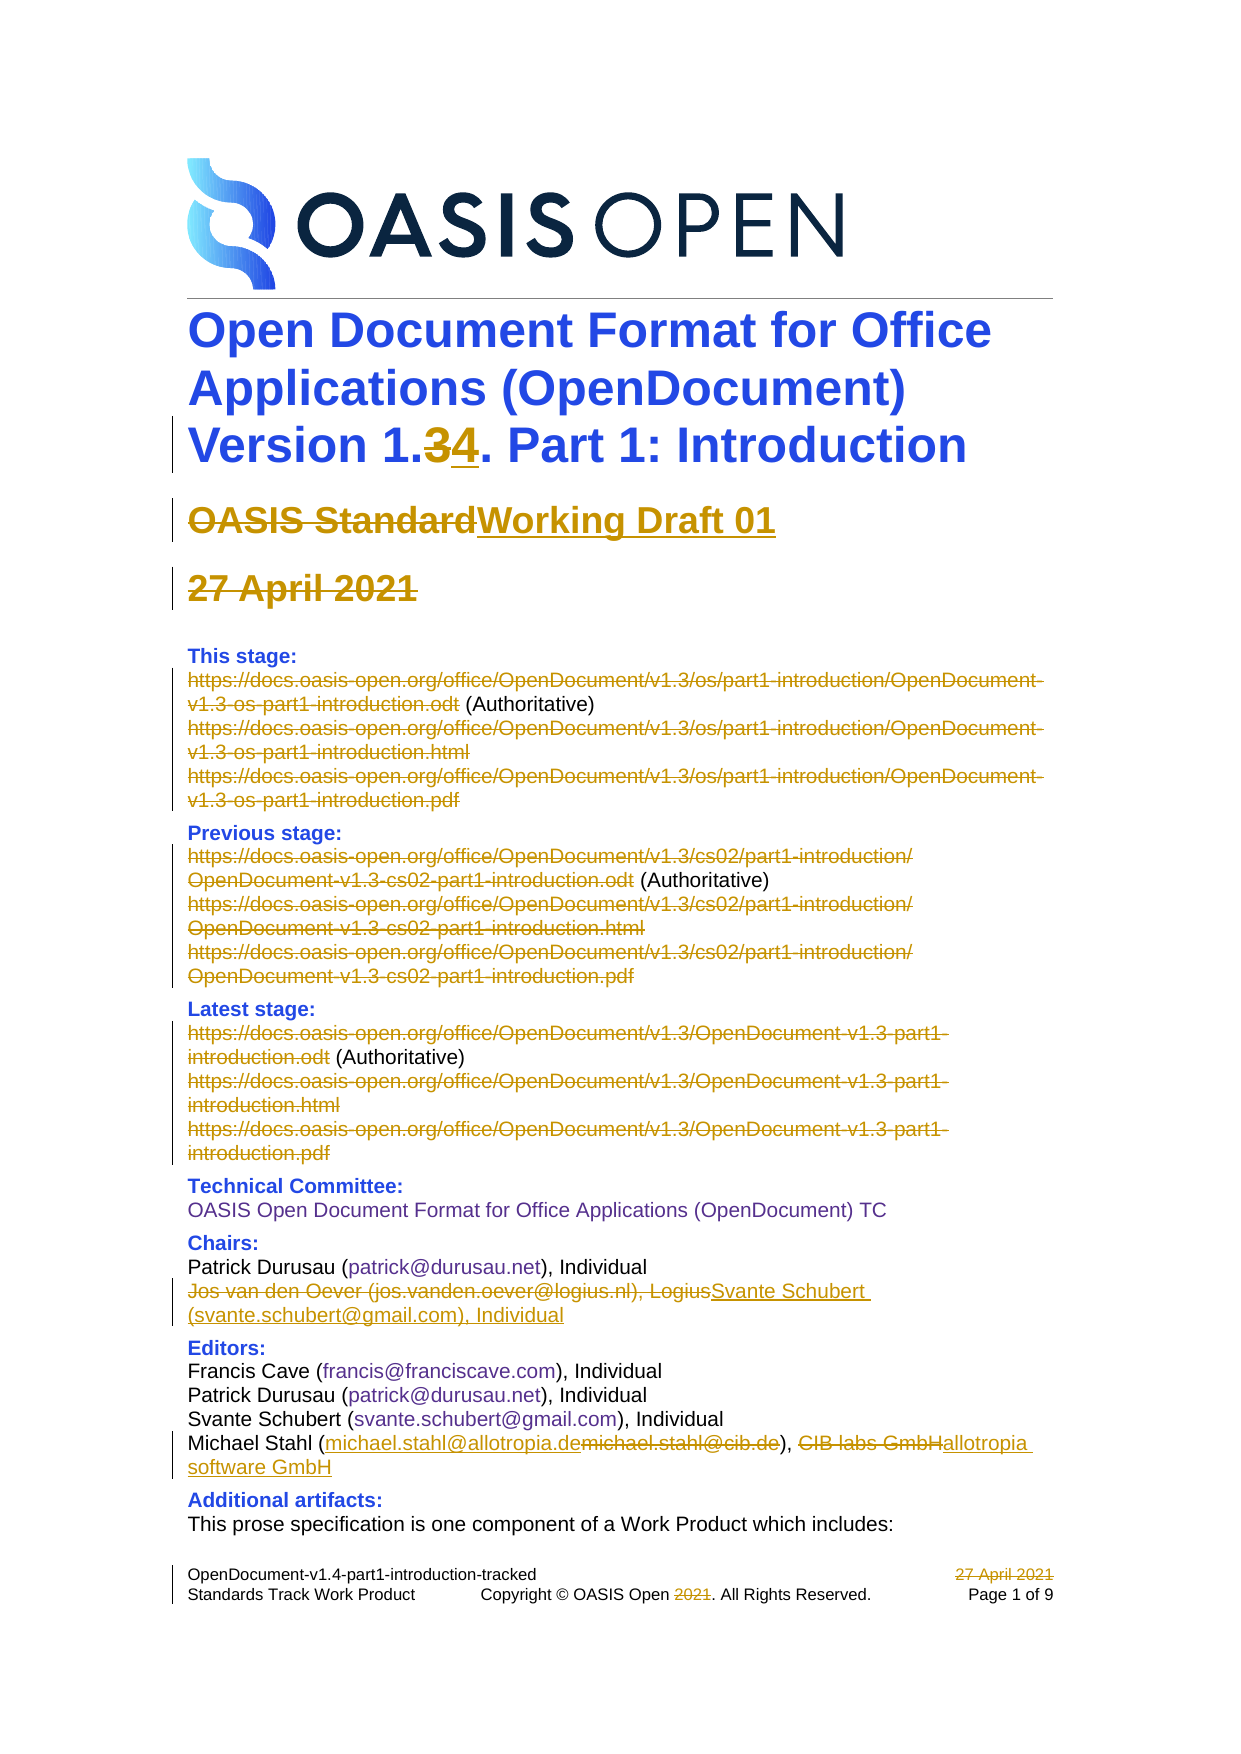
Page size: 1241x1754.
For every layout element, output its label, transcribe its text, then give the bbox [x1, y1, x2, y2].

title Francis Cave (francis@franciscave.com), Individual [187, 1359, 1053, 1383]
title Additional artifacts: [187, 1488, 1053, 1512]
title (Authoritative) [187, 668, 1053, 716]
title Latest stage: [187, 997, 1053, 1021]
title Svante Schubert (svante.schubert@gmail.com), Individual [187, 1407, 1053, 1431]
title Editors: [187, 1335, 1053, 1359]
title OASIS Open Document Format for Office Applications (OpenDocument) TC [187, 1198, 1053, 1222]
title Svante Schubert (svante.schubert@gmail.com), Individual [187, 1278, 1053, 1326]
title This stage: [187, 644, 1053, 668]
title Technical Committee: [187, 1174, 1053, 1198]
title Patrick Durusau (patrick@durusau.net), Individual [187, 1254, 1053, 1278]
title Chairs: [187, 1231, 1053, 1254]
title Patrick Durusau (patrick@durusau.net), Individual [187, 1383, 1053, 1407]
title (Authoritative) [187, 844, 1053, 892]
title Previous stage: [187, 820, 1053, 844]
title Open Document Format for Office Applications (OpenDocument) Version 1.4. Part 1: Introduction [187, 299, 1053, 473]
subtitle Working Draft 01 [187, 495, 1053, 542]
title (Authoritative) [187, 1021, 1053, 1069]
title Michael Stahl (michael.stahl@allotropia.de), allotropia software GmbH [187, 1431, 1053, 1479]
title This prose specification is one component of a Work Product which includes: [187, 1512, 1053, 1536]
